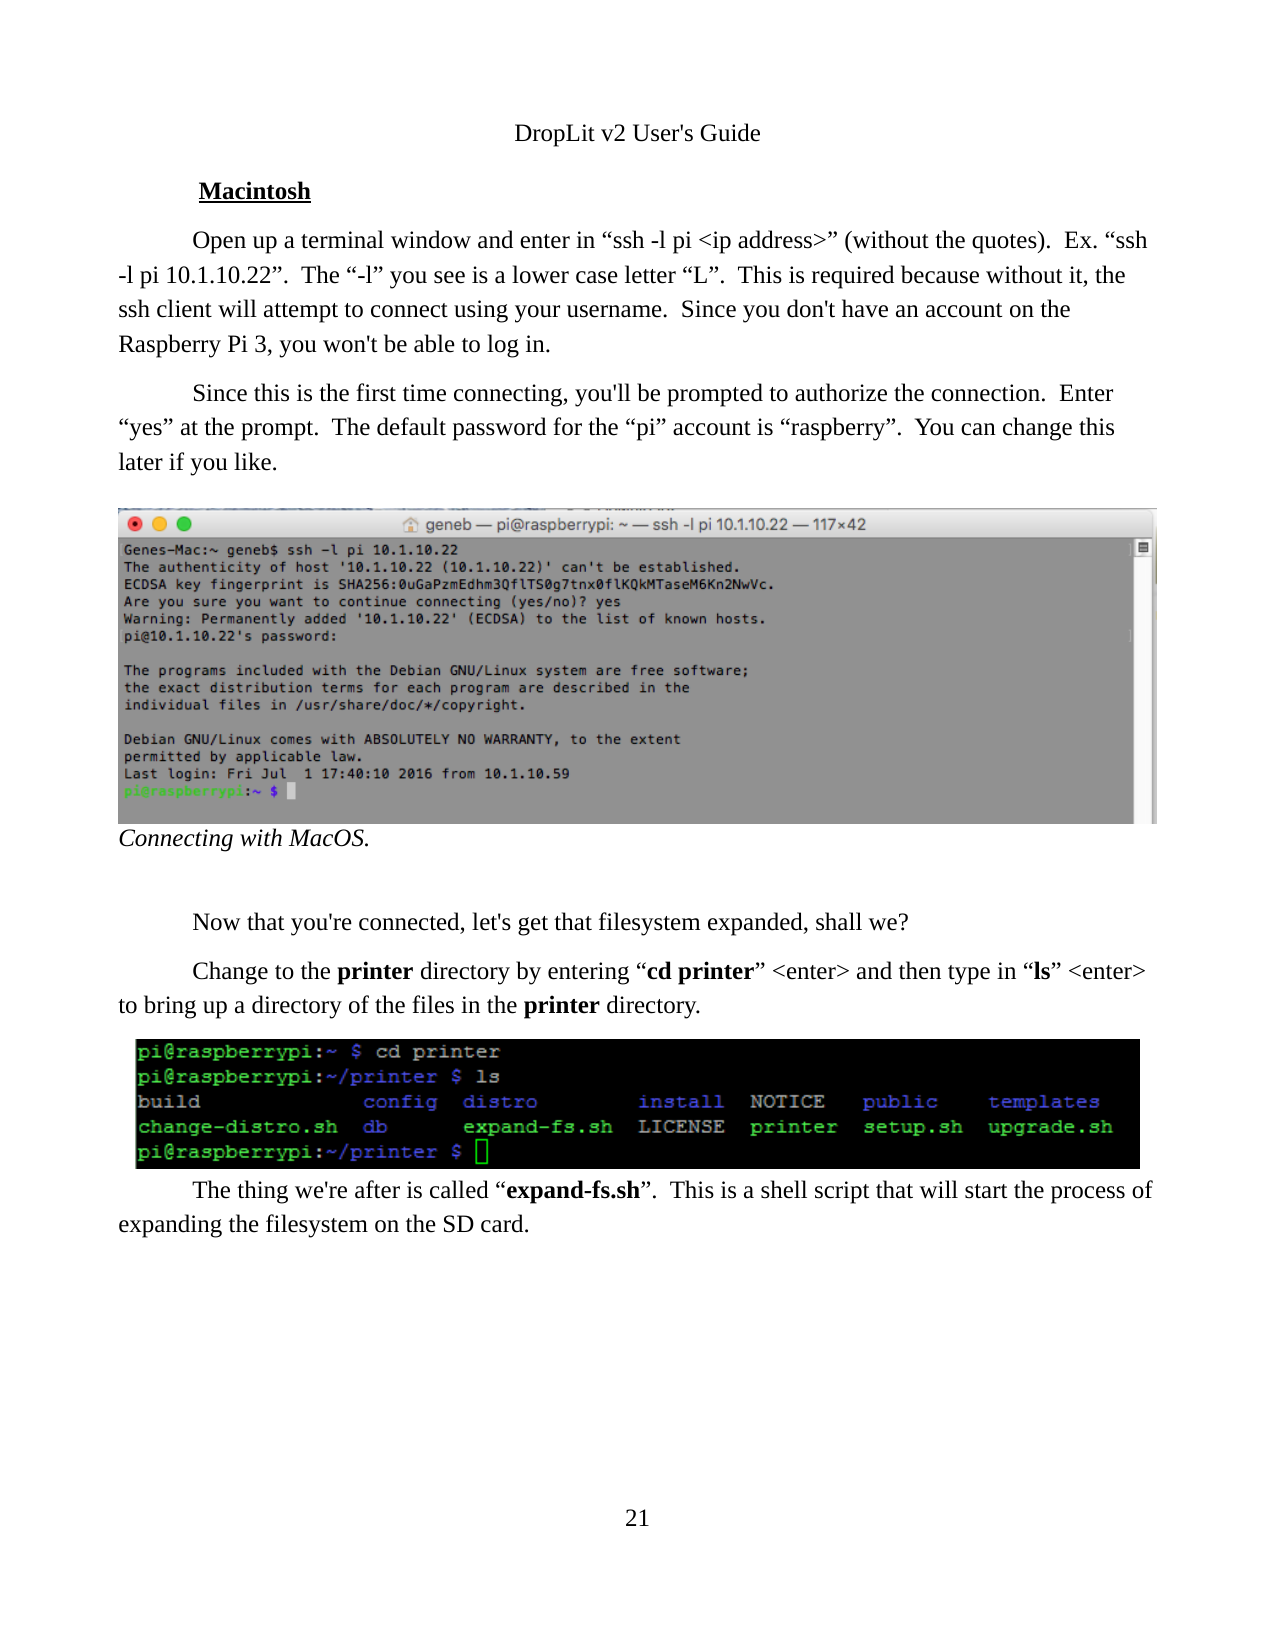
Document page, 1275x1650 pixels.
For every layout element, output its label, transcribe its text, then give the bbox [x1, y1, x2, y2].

text Macintosh [118, 176, 1157, 205]
text Change to the printer directory by entering “cd printer” <enter> and then type in “ls” <enter> to bring up a directory of the files in the printer directory. [118, 956, 1157, 1019]
picture [118, 508, 1157, 824]
picture [135, 1039, 1140, 1169]
text The thing we're after is called “expand-fs.sh”. This is a shell script that will start the process of expanding the filesystem on the SD card. [118, 1169, 1157, 1238]
text Open up a terminal window and enter in “ssh -l pi <ip address>” (without the quotes). Ex. “ssh -l pi 10.1.10.22”. The “-l” you see is a lower case letter “L”. This is required because without it, the ssh client will attempt to connect using your username. Since you don't have an account on the Raspberry Pi 3, you won't be able to log in. [118, 225, 1157, 358]
text Connecting with MacOS. [118, 824, 1157, 852]
text Now that you're connected, let's get that filesystem expanded, shall we? [118, 907, 1157, 935]
text Since this is the first time connecting, you'll be prompted to authorize the connection. Enter “yes” at the prompt. The default password for the “pi” account is “raspberry”. You can change this later if you like. [118, 378, 1157, 476]
